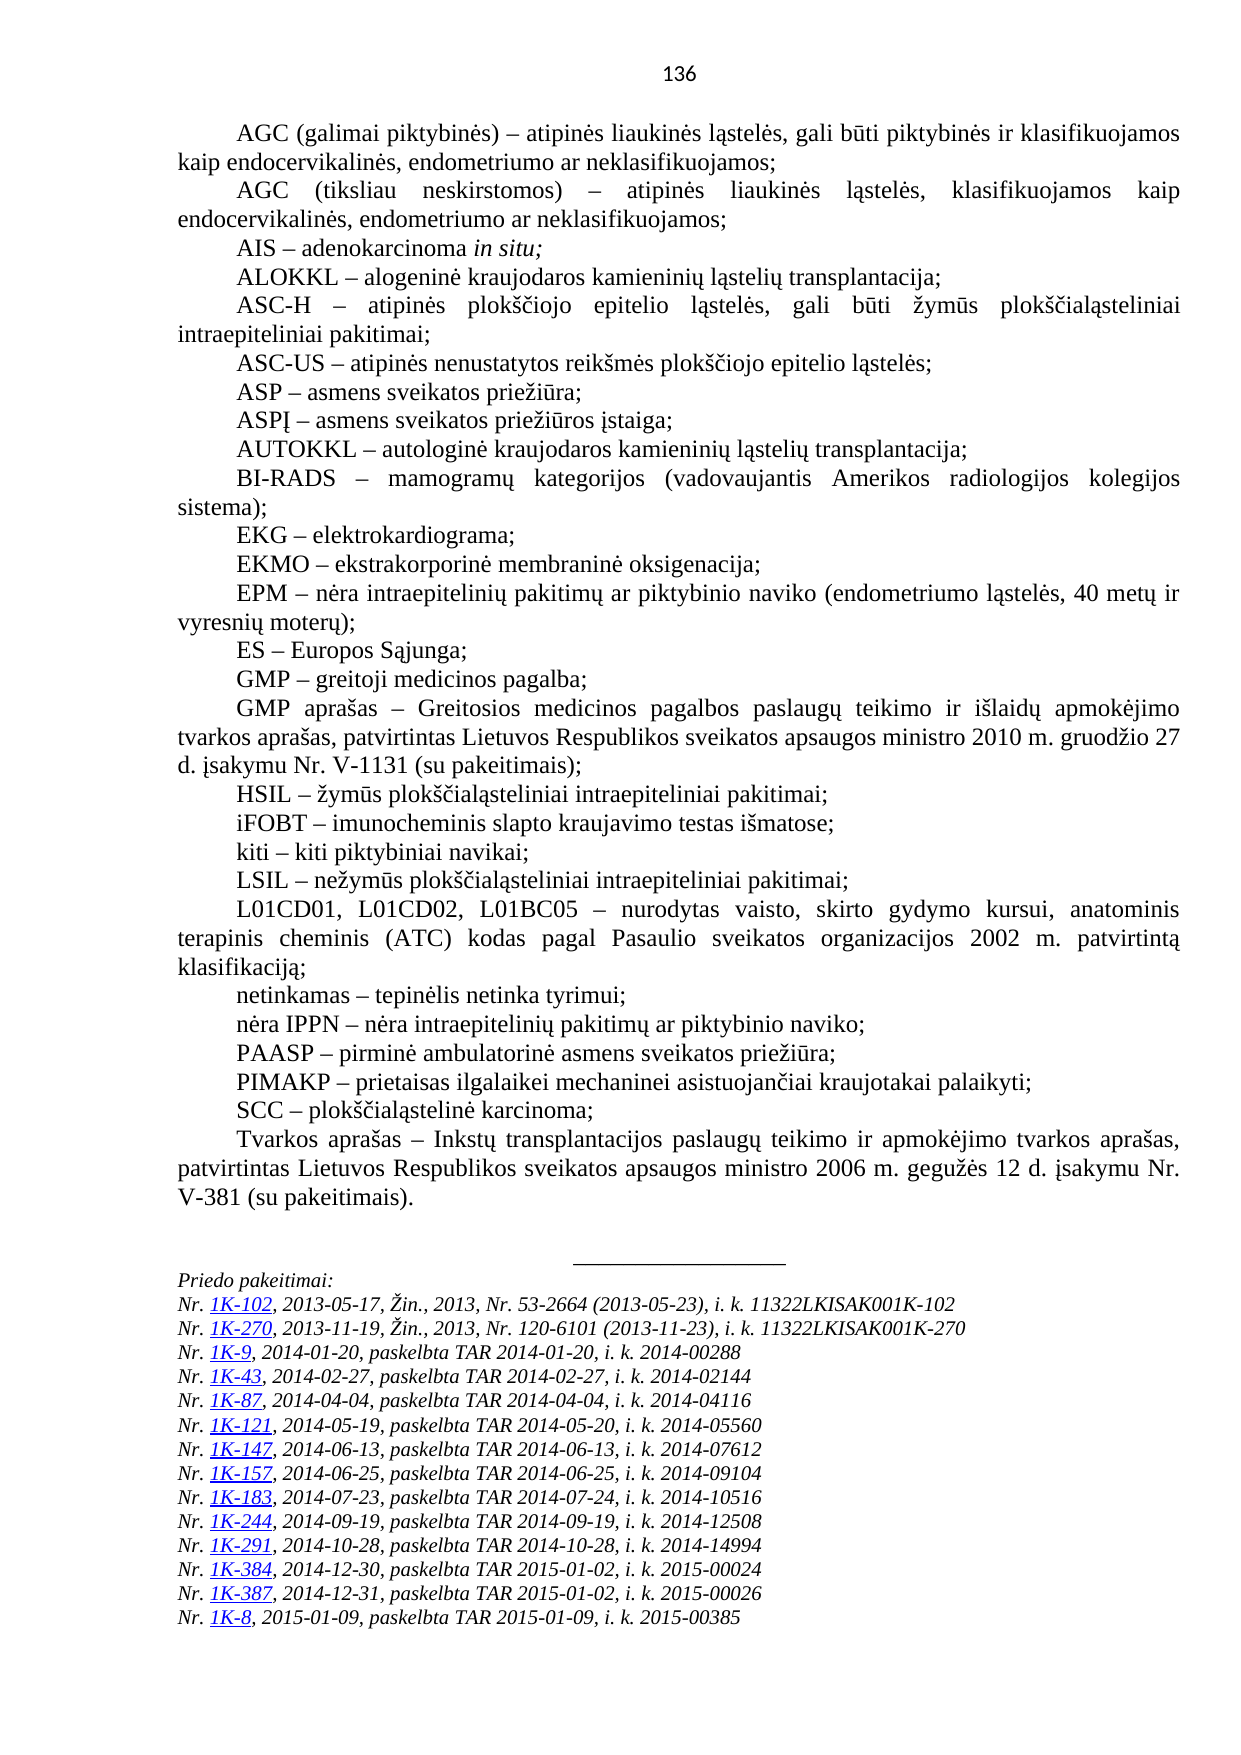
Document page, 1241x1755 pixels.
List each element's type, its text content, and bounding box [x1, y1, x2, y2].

text AGC (tiksliau neskirstomos) – atipinės liaukinės ląstelės, klasifikuojamos kaip endocervikalinės, endometriumo ar neklasifikuojamos; [177, 176, 1181, 233]
text Nr. 1K-121, 2014-05-19, paskelbta TAR 2014-05-20, i. k. 2014-05560 [177, 1412, 1181, 1437]
text Nr. 1K-43, 2014-02-27, paskelbta TAR 2014-02-27, i. k. 2014-02144 [177, 1364, 1181, 1388]
text BI-RADS – mamogramų kategorijos (vadovaujantis Amerikos radiologijos kolegijos sistema); [177, 463, 1181, 521]
text AGC (galimai piktybinės) – atipinės liaukinės ląstelės, gali būti piktybinės ir klasifikuojamos kaip endocervikalinės, endometriumo ar neklasifikuojamos; [177, 118, 1181, 176]
text ASP – asmens sveikatos priežiūra; [177, 377, 1181, 406]
text ASC-US – atipinės nenustatytos reikšmės plokščiojo epitelio ląstelės; [177, 348, 1181, 377]
text nėra IPPN – nėra intraepitelinių pakitimų ar piktybinio naviko; [177, 1009, 1181, 1038]
text netinkamas – tepinėlis netinka tyrimui; [177, 981, 1181, 1009]
text AIS – adenokarcinoma in situ; [177, 233, 1181, 262]
text AUTOKKL – autologinė kraujodaros kamieninių ląstelių transplantacija; [177, 434, 1181, 463]
text Nr. 1K-270, 2013-11-19, Žin., 2013, Nr. 120-6101 (2013-11-23), i. k. 11322LKISAK001K-270 [177, 1316, 1181, 1340]
text Nr. 1K-8, 2015-01-09, paskelbta TAR 2015-01-09, i. k. 2015-00385 [177, 1605, 1181, 1629]
text ALOKKL – alogeninė kraujodaros kamieninių ląstelių transplantacija; [177, 262, 1181, 291]
text EKMO – ekstrakorporinė membraninė oksigenacija; [177, 549, 1181, 578]
text Priedo pakeitimai: [177, 1268, 1181, 1292]
text iFOBT – imunocheminis slapto kraujavimo testas išmatose; [177, 808, 1181, 837]
text Nr. 1K-157, 2014-06-25, paskelbta TAR 2014-06-25, i. k. 2014-09104 [177, 1461, 1181, 1485]
text Tvarkos aprašas – Inkstų transplantacijos paslaugų teikimo ir apmokėjimo tvarkos aprašas, patvirtintas Lietuvos Respublikos sveikatos apsaugos ministro 2006 m. gegužės 12 d. įsakymu Nr. V-381 (su pakeitimais). [177, 1124, 1181, 1211]
text HSIL – žymūs plokščialąsteliniai intraepiteliniai pakitimai; [177, 779, 1181, 808]
text Nr. 1K-147, 2014-06-13, paskelbta TAR 2014-06-13, i. k. 2014-07612 [177, 1437, 1181, 1461]
text _________________ [177, 1239, 1181, 1268]
text Nr. 1K-384, 2014-12-30, paskelbta TAR 2015-01-02, i. k. 2015-00024 [177, 1557, 1181, 1581]
text GMP – greitoji medicinos pagalba; [177, 664, 1181, 693]
text L01CD01, L01CD02, L01BC05 – nurodytas vaisto, skirto gydymo kursui, anatominis terapinis cheminis (ATC) kodas pagal Pasaulio sveikatos organizacijos 2002 m. patvirtintą klasifikaciją; [177, 894, 1181, 981]
text PIMAKP – prietaisas ilgalaikei mechaninei asistuojančiai kraujotakai palaikyti; [177, 1067, 1181, 1096]
text Nr. 1K-244, 2014-09-19, paskelbta TAR 2014-09-19, i. k. 2014-12508 [177, 1509, 1181, 1533]
text Nr. 1K-291, 2014-10-28, paskelbta TAR 2014-10-28, i. k. 2014-14994 [177, 1533, 1181, 1557]
text Nr. 1K-183, 2014-07-23, paskelbta TAR 2014-07-24, i. k. 2014-10516 [177, 1485, 1181, 1509]
text ES – Europos Sąjunga; [177, 636, 1181, 664]
text ASPĮ – asmens sveikatos priežiūros įstaiga; [177, 406, 1181, 434]
text kiti – kiti piktybiniai navikai; [177, 837, 1181, 866]
text GMP aprašas – Greitosios medicinos pagalbos paslaugų teikimo ir išlaidų apmokėjimo tvarkos aprašas, patvirtintas Lietuvos Respublikos sveikatos apsaugos ministro 2010 m. gruodžio 27 d. įsakymu Nr. V-1131 (su pakeitimais); [177, 693, 1181, 779]
text ASC-H – atipinės plokščiojo epitelio ląstelės, gali būti žymūs plokščialąsteliniai intraepiteliniai pakitimai; [177, 291, 1181, 348]
text Nr. 1K-102, 2013-05-17, Žin., 2013, Nr. 53-2664 (2013-05-23), i. k. 11322LKISAK001K-102 [177, 1292, 1181, 1316]
text PAASP – pirminė ambulatorinė asmens sveikatos priežiūra; [177, 1038, 1181, 1067]
text EPM – nėra intraepitelinių pakitimų ar piktybinio naviko (endometriumo ląstelės, 40 metų ir vyresnių moterų); [177, 578, 1181, 636]
text LSIL – nežymūs plokščialąsteliniai intraepiteliniai pakitimai; [177, 866, 1181, 894]
text Nr. 1K-387, 2014-12-31, paskelbta TAR 2015-01-02, i. k. 2015-00026 [177, 1581, 1181, 1605]
text Nr. 1K-87, 2014-04-04, paskelbta TAR 2014-04-04, i. k. 2014-04116 [177, 1388, 1181, 1412]
text SCC – plokščialąstelinė karcinoma; [177, 1096, 1181, 1124]
text Nr. 1K-9, 2014-01-20, paskelbta TAR 2014-01-20, i. k. 2014-00288 [177, 1340, 1181, 1364]
text EKG – elektrokardiograma; [177, 521, 1181, 549]
